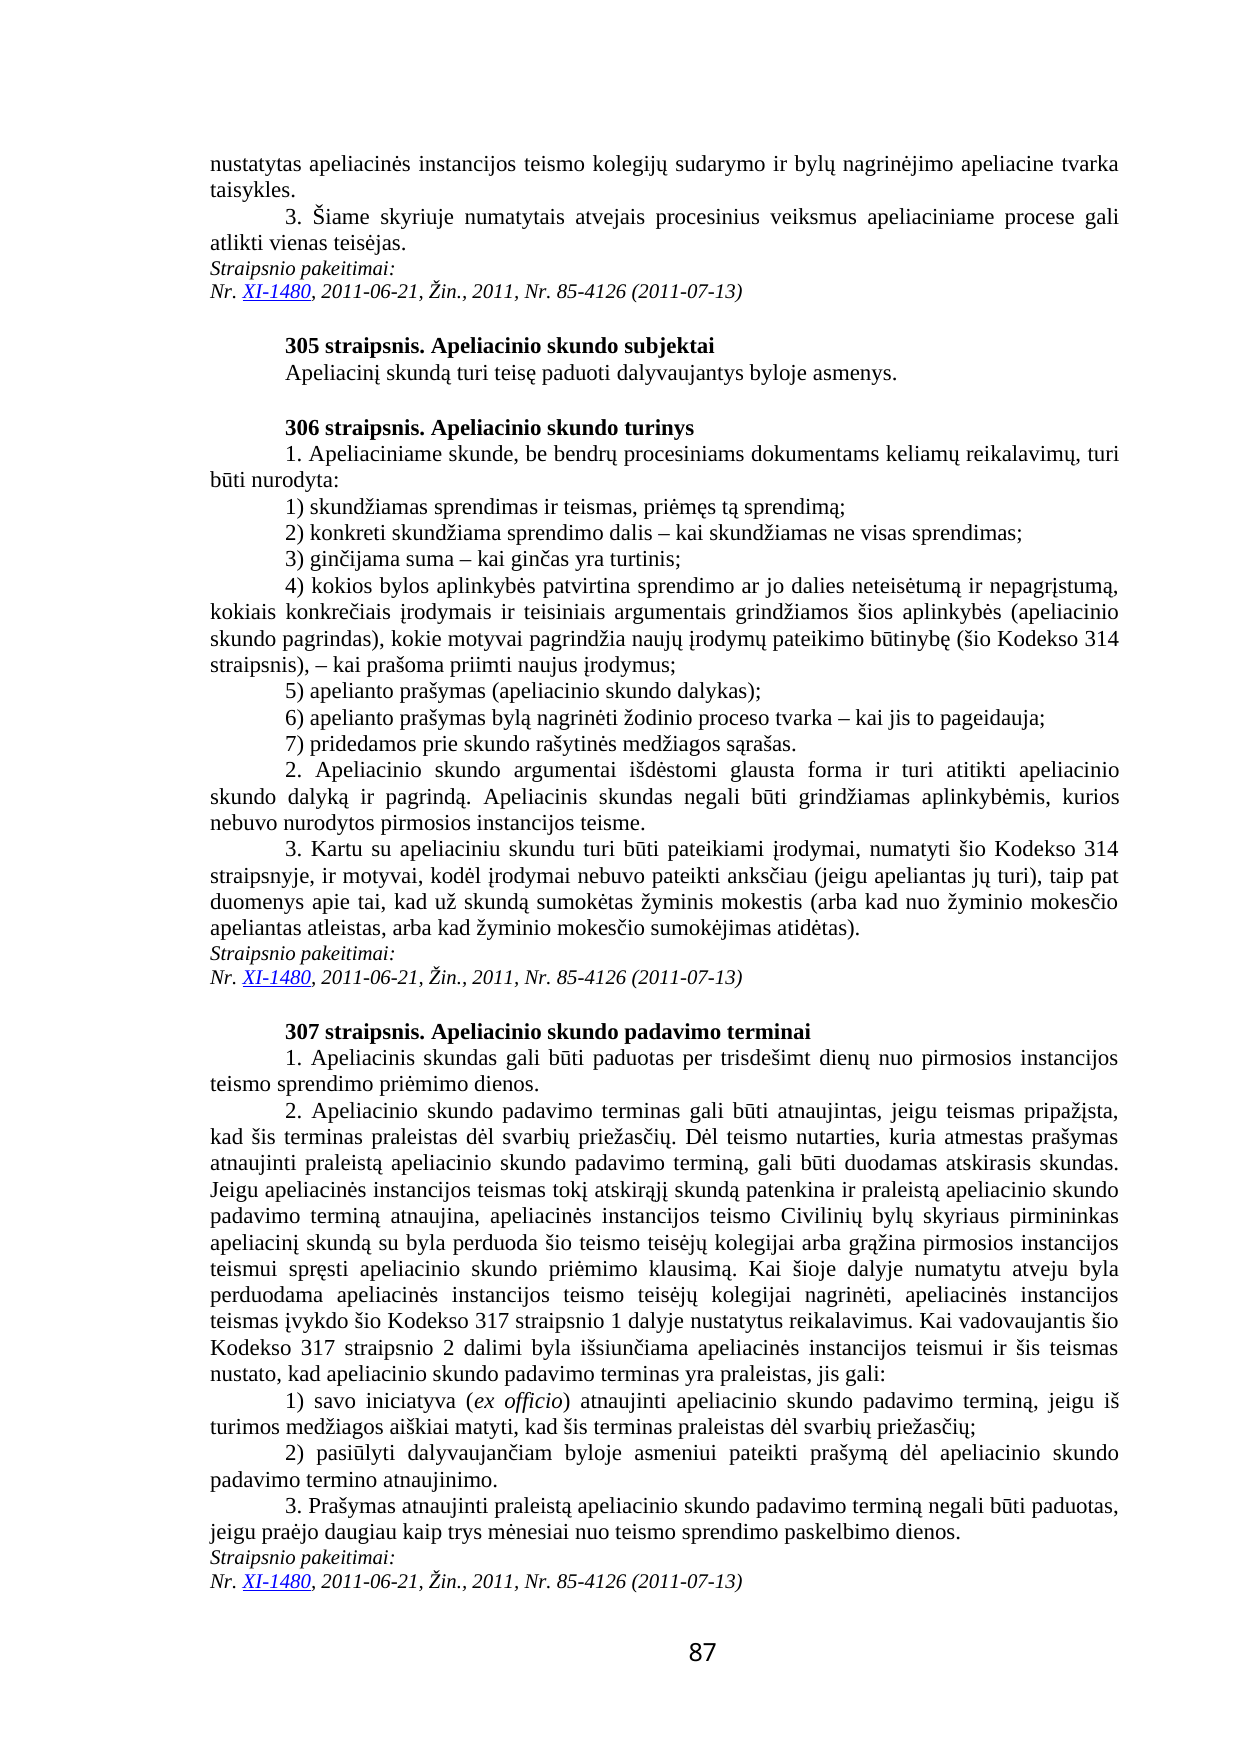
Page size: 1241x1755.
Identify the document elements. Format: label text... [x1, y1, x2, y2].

text Nr. XI-1480, 2011-06-21, Žin., 2011, Nr. 85-4126 (2011-07-13) [210, 965, 1120, 989]
text 3) ginčijama suma – kai ginčas yra turtinis; [210, 546, 1120, 572]
text 1. Apeliaciniame skunde, be bendrų procesiniams dokumentams keliamų reikalavimų, turi būti nurodyta: [210, 440, 1120, 493]
text 6) apelianto prašymas bylą nagrinėti žodinio proceso tvarka – kai jis to pageidauja; [210, 704, 1120, 730]
text Straipsnio pakeitimai: [210, 1545, 1120, 1569]
text 2. Apeliacinio skundo argumentai išdėstomi glausta forma ir turi atitikti apeliacinio skundo dalyką ir pagrindą. Apeliacinis skundas negali būti grindžiamas aplinkybėmis, kurios nebuvo nurodytos pirmosios instancijos teisme. [210, 756, 1120, 835]
text 1) savo iniciatyva (ex officio) atnaujinti apeliacinio skundo padavimo terminą, jeigu iš turimos medžiagos aiškiai matyti, kad šis terminas praleistas dėl svarbių priežasčių; [210, 1387, 1120, 1439]
text 2) konkreti skundžiama sprendimo dalis – kai skundžiamas ne visas sprendimas; [210, 519, 1120, 546]
text Straipsnio pakeitimai: [210, 941, 1120, 965]
text 1) skundžiamas sprendimas ir teismas, priėmęs tą sprendimą; [210, 493, 1120, 519]
text 2. Apeliacinio skundo padavimo terminas gali būti atnaujintas, jeigu teismas pripažįsta, kad šis terminas praleistas dėl svarbių priežasčių. Dėl teismo nutarties, kuria atmestas prašymas atnaujinti praleistą apeliacinio skundo padavimo terminą, gali būti duodamas atskirasis skundas. Jeigu apeliacinės instancijos teismas tokį atskirąjį skundą patenkina ir praleistą apeliacinio skundo padavimo terminą atnaujina, apeliacinės instancijos teismo Civilinių bylų skyriaus pirmininkas apeliacinį skundą su byla perduoda šio teismo teisėjų kolegijai arba grąžina pirmosios instancijos teismui spręsti apeliacinio skundo priėmimo klausimą. Kai šioje dalyje numatytu atveju byla perduodama apeliacinės instancijos teismo teisėjų kolegijai nagrinėti, apeliacinės instancijos teismas įvykdo šio Kodekso 317 straipsnio 1 dalyje nustatytus reikalavimus. Kai vadovaujantis šio Kodekso 317 straipsnio 2 dalimi byla išsiunčiama apeliacinės instancijos teismui ir šis teismas nustato, kad apeliacinio skundo padavimo terminas yra praleistas, jis gali: [210, 1097, 1120, 1387]
text 3. Prašymas atnaujinti praleistą apeliacinio skundo padavimo terminą negali būti paduotas, jeigu praėjo daugiau kaip trys mėnesiai nuo teismo sprendimo paskelbimo dienos. [210, 1492, 1120, 1545]
text 307 straipsnis. Apeliacinio skundo padavimo terminai [210, 1018, 1120, 1044]
text 2) pasiūlyti dalyvaujančiam byloje asmeniui pateikti prašymą dėl apeliacinio skundo padavimo termino atnaujinimo. [210, 1439, 1120, 1492]
text 3. Šiame skyriuje numatytais atvejais procesinius veiksmus apeliaciniame procese gali atlikti vienas teisėjas. [210, 203, 1120, 255]
text nustatytas apeliacinės instancijos teismo kolegijų sudarymo ir bylų nagrinėjimo apeliacine tvarka taisykles. [210, 150, 1120, 203]
text Apeliacinį skundą turi teisę paduoti dalyvaujantys byloje asmenys. [210, 359, 1120, 385]
text 306 straipsnis. Apeliacinio skundo turinys [210, 414, 1120, 440]
text 305 straipsnis. Apeliacinio skundo subjektai [210, 332, 1120, 359]
text Nr. XI-1480, 2011-06-21, Žin., 2011, Nr. 85-4126 (2011-07-13) [210, 279, 1120, 303]
text 1. Apeliacinis skundas gali būti paduotas per trisdešimt dienų nuo pirmosios instancijos teismo sprendimo priėmimo dienos. [210, 1044, 1120, 1097]
text 7) pridedamos prie skundo rašytinės medžiagos sąrašas. [210, 730, 1120, 756]
text 3. Kartu su apeliaciniu skundu turi būti pateikiami įrodymai, numatyti šio Kodekso 314 straipsnyje, ir motyvai, kodėl įrodymai nebuvo pateikti anksčiau (jeigu apeliantas jų turi), taip pat duomenys apie tai, kad už skundą sumokėtas žyminis mokestis (arba kad nuo žyminio mokesčio apeliantas atleistas, arba kad žyminio mokesčio sumokėjimas atidėtas). [210, 835, 1120, 941]
text Nr. XI-1480, 2011-06-21, Žin., 2011, Nr. 85-4126 (2011-07-13) [210, 1569, 1120, 1593]
text 4) kokios bylos aplinkybės patvirtina sprendimo ar jo dalies neteisėtumą ir nepagrįstumą, kokiais konkrečiais įrodymais ir teisiniais argumentais grindžiamos šios aplinkybės (apeliacinio skundo pagrindas), kokie motyvai pagrindžia naujų įrodymų pateikimo būtinybę (šio Kodekso 314 straipsnis), – kai prašoma priimti naujus įrodymus; [210, 572, 1120, 677]
text Straipsnio pakeitimai: [210, 255, 1120, 279]
text 5) apelianto prašymas (apeliacinio skundo dalykas); [210, 677, 1120, 704]
